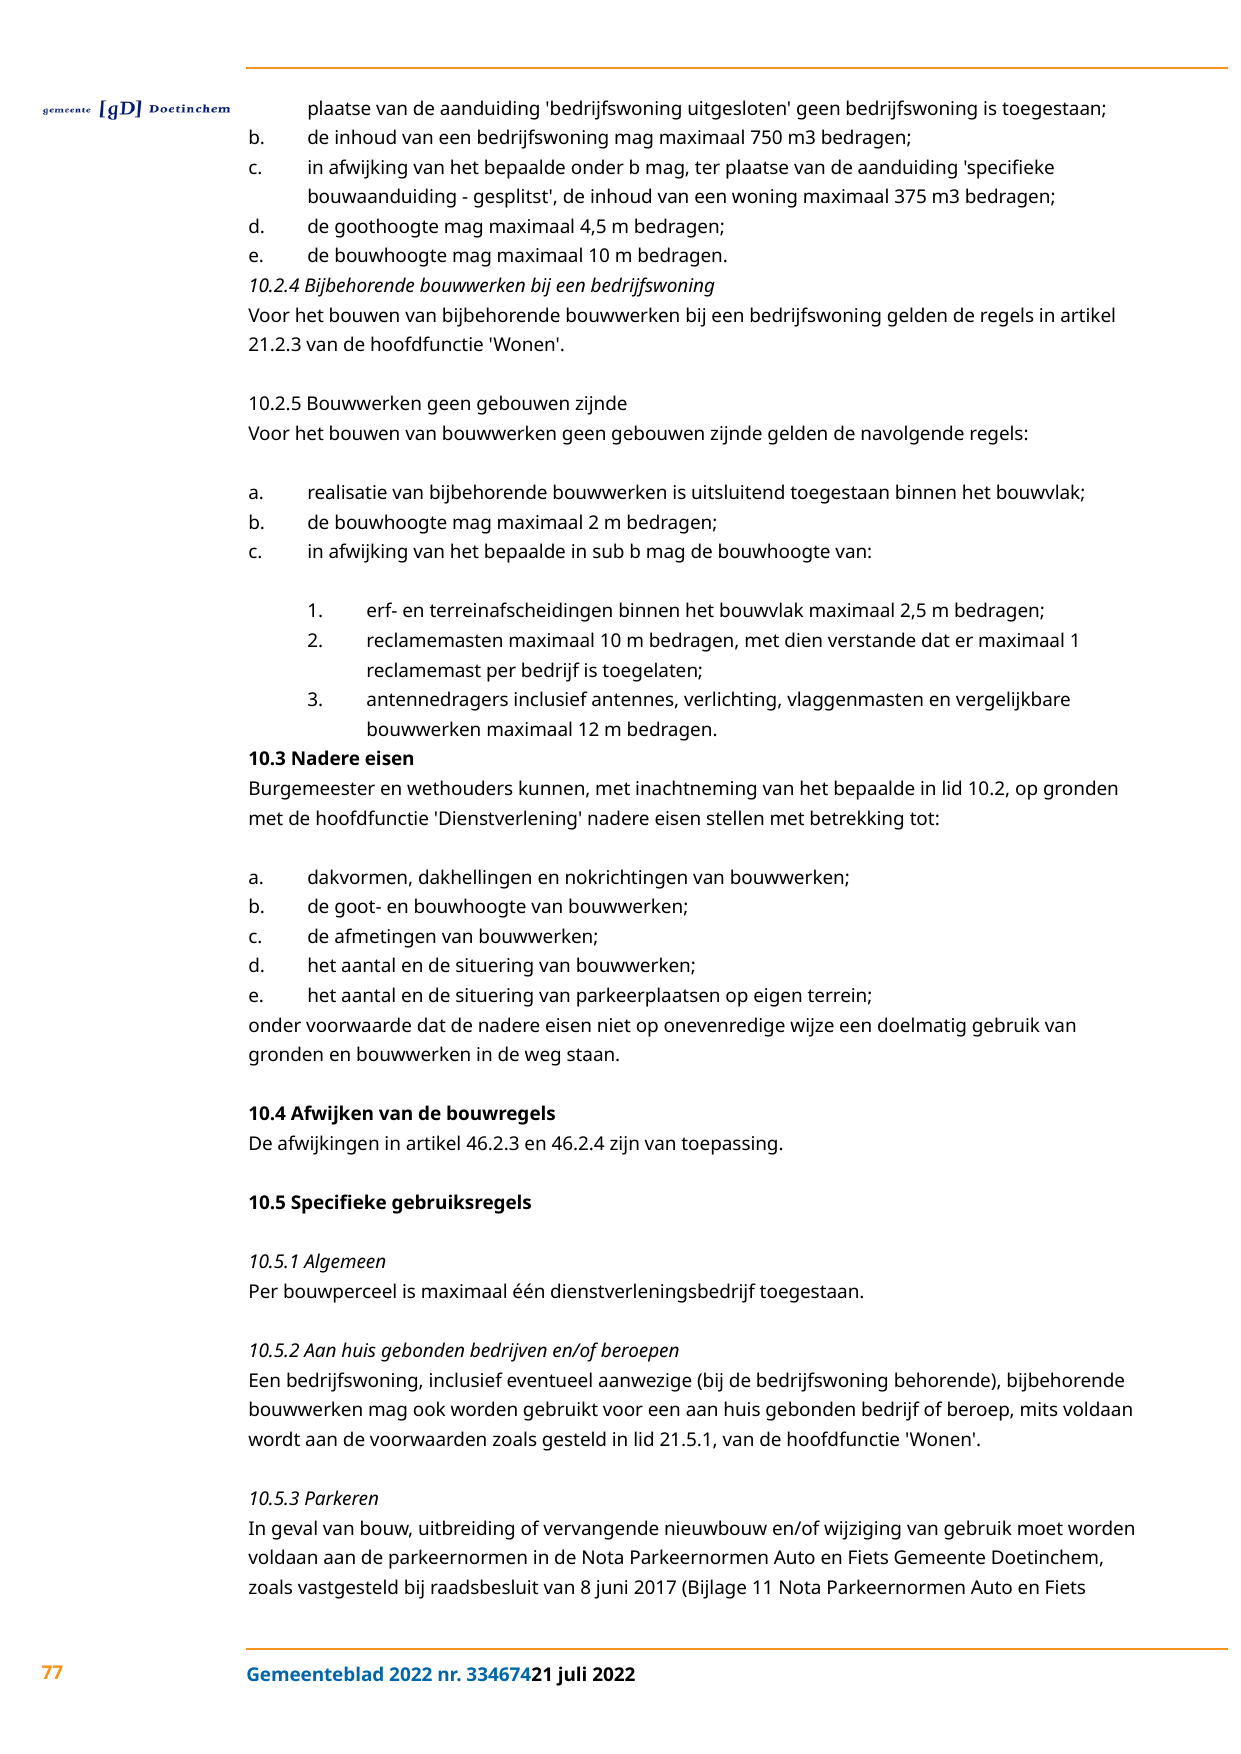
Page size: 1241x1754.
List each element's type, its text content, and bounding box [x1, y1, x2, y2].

list de bouwhoogte mag maximaal 2 m bedragen; [248, 509, 1152, 535]
list plaatse van de aanduiding 'bedrijfswoning uitgesloten' geen bedrijfswoning is toegestaan; [248, 95, 1152, 121]
text Voor het bouwen van bijbehorende bouwwerken bij een bedrijfswoning gelden de regels in artikel 21.2.3 van de hoofdfunctie 'Wonen'. [248, 302, 1152, 357]
list het aantal en de situering van bouwwerken; [248, 953, 1152, 978]
text 10.4 Afwijken van de bouwregels [248, 1101, 1152, 1126]
list dakvormen, dakhellingen en nokrichtingen van bouwwerken; [248, 864, 1152, 890]
list in afwijking van het bepaalde in sub b mag de bouwhoogte van: [248, 538, 1152, 564]
text De afwijkingen in artikel 46.2.3 en 46.2.4 zijn van toepassing. [248, 1130, 1152, 1156]
text 10.2.5 Bouwwerken geen gebouwen zijnde [248, 391, 1152, 416]
text In geval van bouw, uitbreiding of vervangende nieuwbouw en/of wijziging van gebruik moet worden voldaan aan de parkeernormen in de Nota Parkeernormen Auto en Fiets Gemeente Doetinchem, zoals vastgesteld bij raadsbesluit van 8 juni 2017 (Bijlage 11 Nota Parkeernormen Auto en Fiets [248, 1515, 1152, 1600]
text Een bedrijfswoning, inclusief eventueel aanwezige (bij de bedrijfswoning behorende), bijbehorende bouwwerken mag ook worden gebruikt voor een aan huis gebonden bedrijf of beroep, mits voldaan wordt aan de voorwaarden zoals gesteld in lid 21.5.1, van de hoofdfunctie 'Wonen'. [248, 1367, 1152, 1452]
list antennedragers inclusief antennes, verlichting, vlaggenmasten en vergelijkbare bouwwerken maximaal 12 m bedragen. [307, 686, 1152, 742]
list de bouwhoogte mag maximaal 10 m bedragen. [248, 243, 1152, 268]
text 10.2.4 Bijbehorende bouwwerken bij een bedrijfswoning [248, 272, 1152, 298]
picture [41, 47, 231, 172]
list realisatie van bijbehorende bouwwerken is uitsluitend toegestaan binnen het bouwvlak; [248, 479, 1152, 505]
list de goot- en bouwhoogte van bouwwerken; [248, 893, 1152, 919]
text Burgemeester en wethouders kunnen, met inachtneming van het bepaalde in lid 10.2, op gronden met de hoofdfunctie 'Dienstverlening' nadere eisen stellen met betrekking tot: [248, 775, 1152, 831]
list erf- en terreinafscheidingen binnen het bouwvlak maximaal 2,5 m bedragen; [307, 598, 1152, 623]
text Per bouwperceel is maximaal één dienstverleningsbedrijf toegestaan. [248, 1278, 1152, 1304]
list de inhoud van een bedrijfswoning mag maximaal 750 m3 bedragen; [248, 124, 1152, 150]
list reclamemasten maximaal 10 m bedragen, met dien verstande dat er maximaal 1 reclamemast per bedrijf is toegelaten; [307, 627, 1152, 683]
list de afmetingen van bouwwerken; [248, 923, 1152, 949]
text 10.3 Nadere eisen [248, 746, 1152, 771]
text 10.5 Specifieke gebruiksregels [248, 1189, 1152, 1215]
text 10.5.1 Algemeen [248, 1248, 1152, 1274]
text onder voorwaarde dat de nadere eisen niet op onevenredige wijze een doelmatig gebruik van gronden en bouwwerken in de weg staan. [248, 1012, 1152, 1067]
text 10.5.3 Parkeren [248, 1485, 1152, 1511]
list het aantal en de situering van parkeerplaatsen op eigen terrein; [248, 982, 1152, 1008]
text Voor het bouwen van bouwwerken geen gebouwen zijnde gelden de navolgende regels: [248, 420, 1152, 446]
list in afwijking van het bepaalde onder b mag, ter plaatse van de aanduiding 'specifieke bouwaanduiding - gesplitst', de inhoud van een woning maximaal 375 m3 bedragen; [248, 154, 1152, 209]
list de goothoogte mag maximaal 4,5 m bedragen; [248, 213, 1152, 239]
text 10.5.2 Aan huis gebonden bedrijven en/of beroepen [248, 1337, 1152, 1363]
